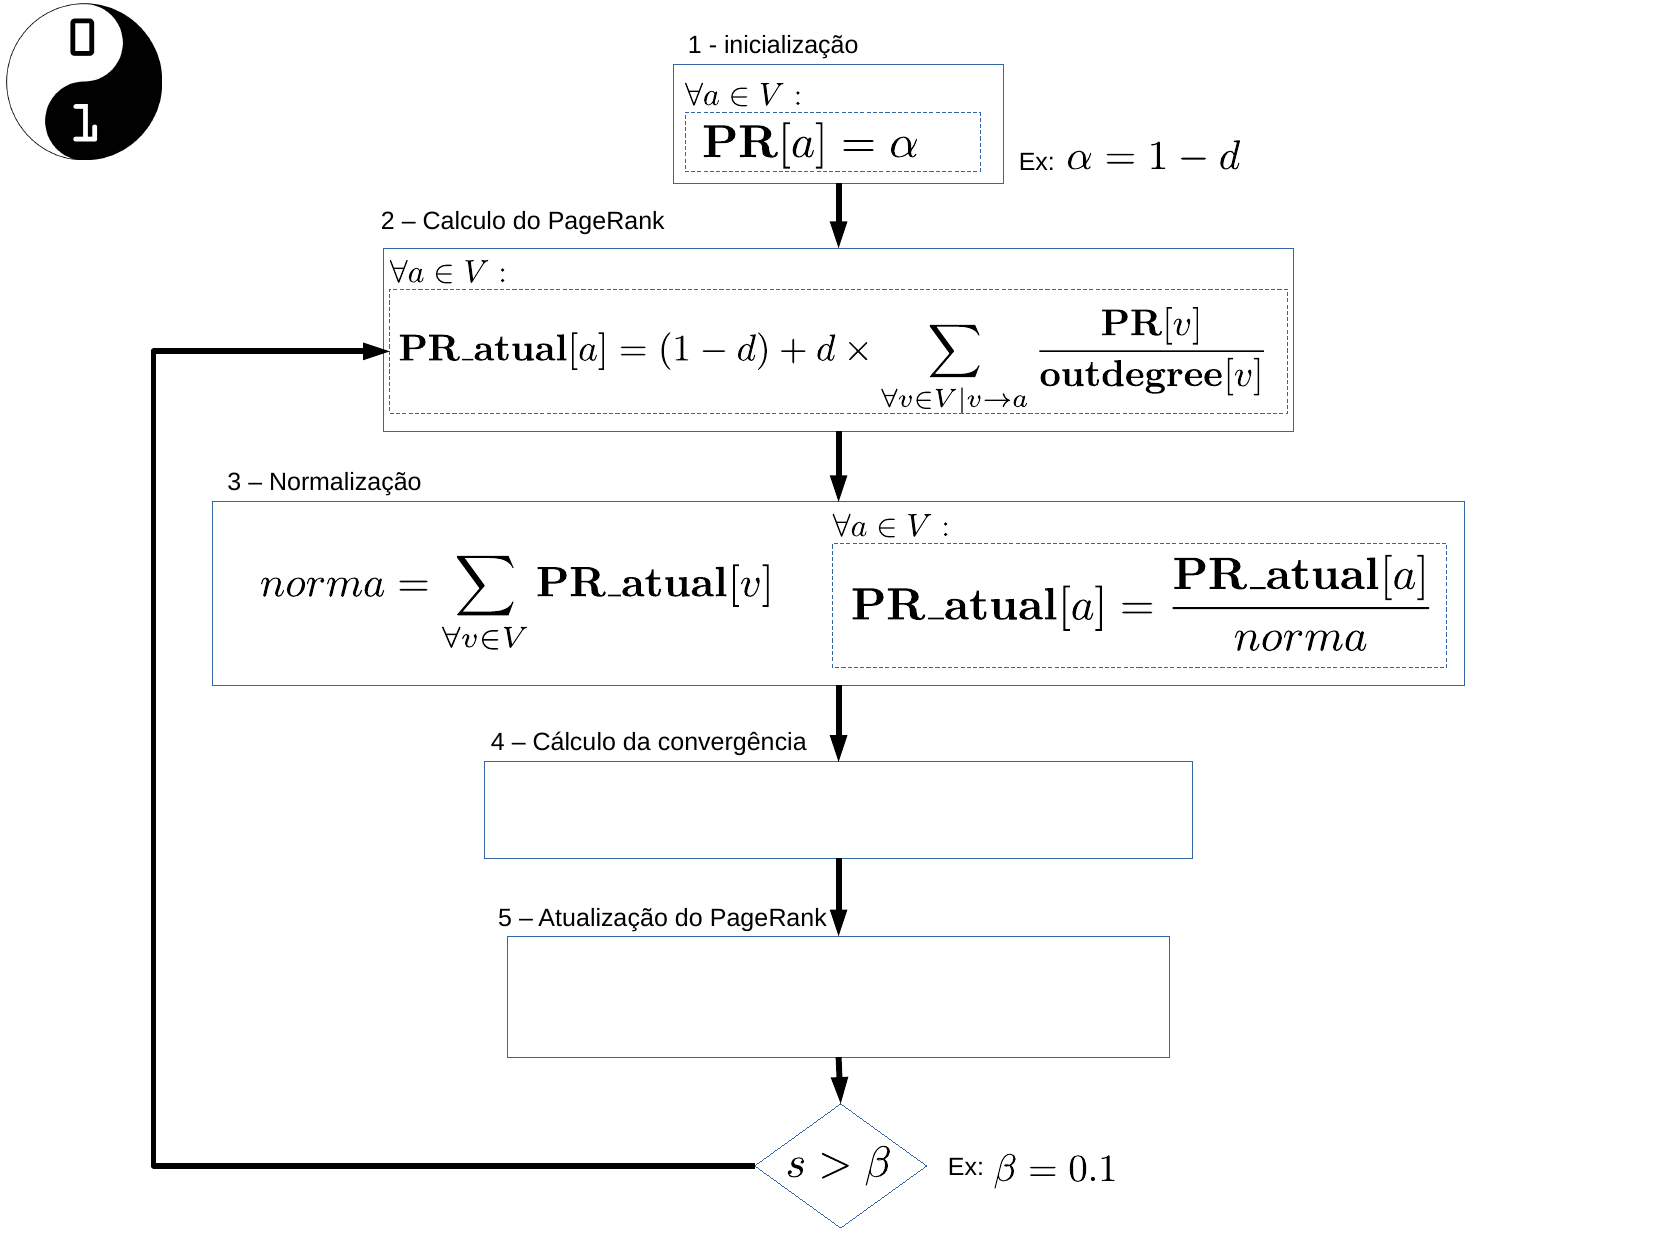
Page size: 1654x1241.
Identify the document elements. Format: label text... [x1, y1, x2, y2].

text_box [755, 1103, 927, 1228]
text_box [1066, 140, 1241, 173]
text_box 3 – Normalização [212, 460, 438, 504]
text_box Ex: [933, 1145, 1028, 1189]
text_box Ex: [1004, 140, 1099, 184]
text_box 4 – Cálculo da convergência [476, 720, 823, 764]
text_box [484, 761, 1193, 859]
picture [6, 3, 162, 160]
text_box [212, 501, 1465, 686]
text_box 5 – Atualização do PageRank [483, 896, 939, 939]
text_box [673, 64, 1004, 184]
text_box 1 - inicialização [673, 23, 875, 67]
text_box 2 – Calculo do PageRank [366, 199, 681, 243]
text_box [507, 936, 1170, 1058]
text_box [993, 1153, 1118, 1189]
text_box [383, 248, 1294, 432]
